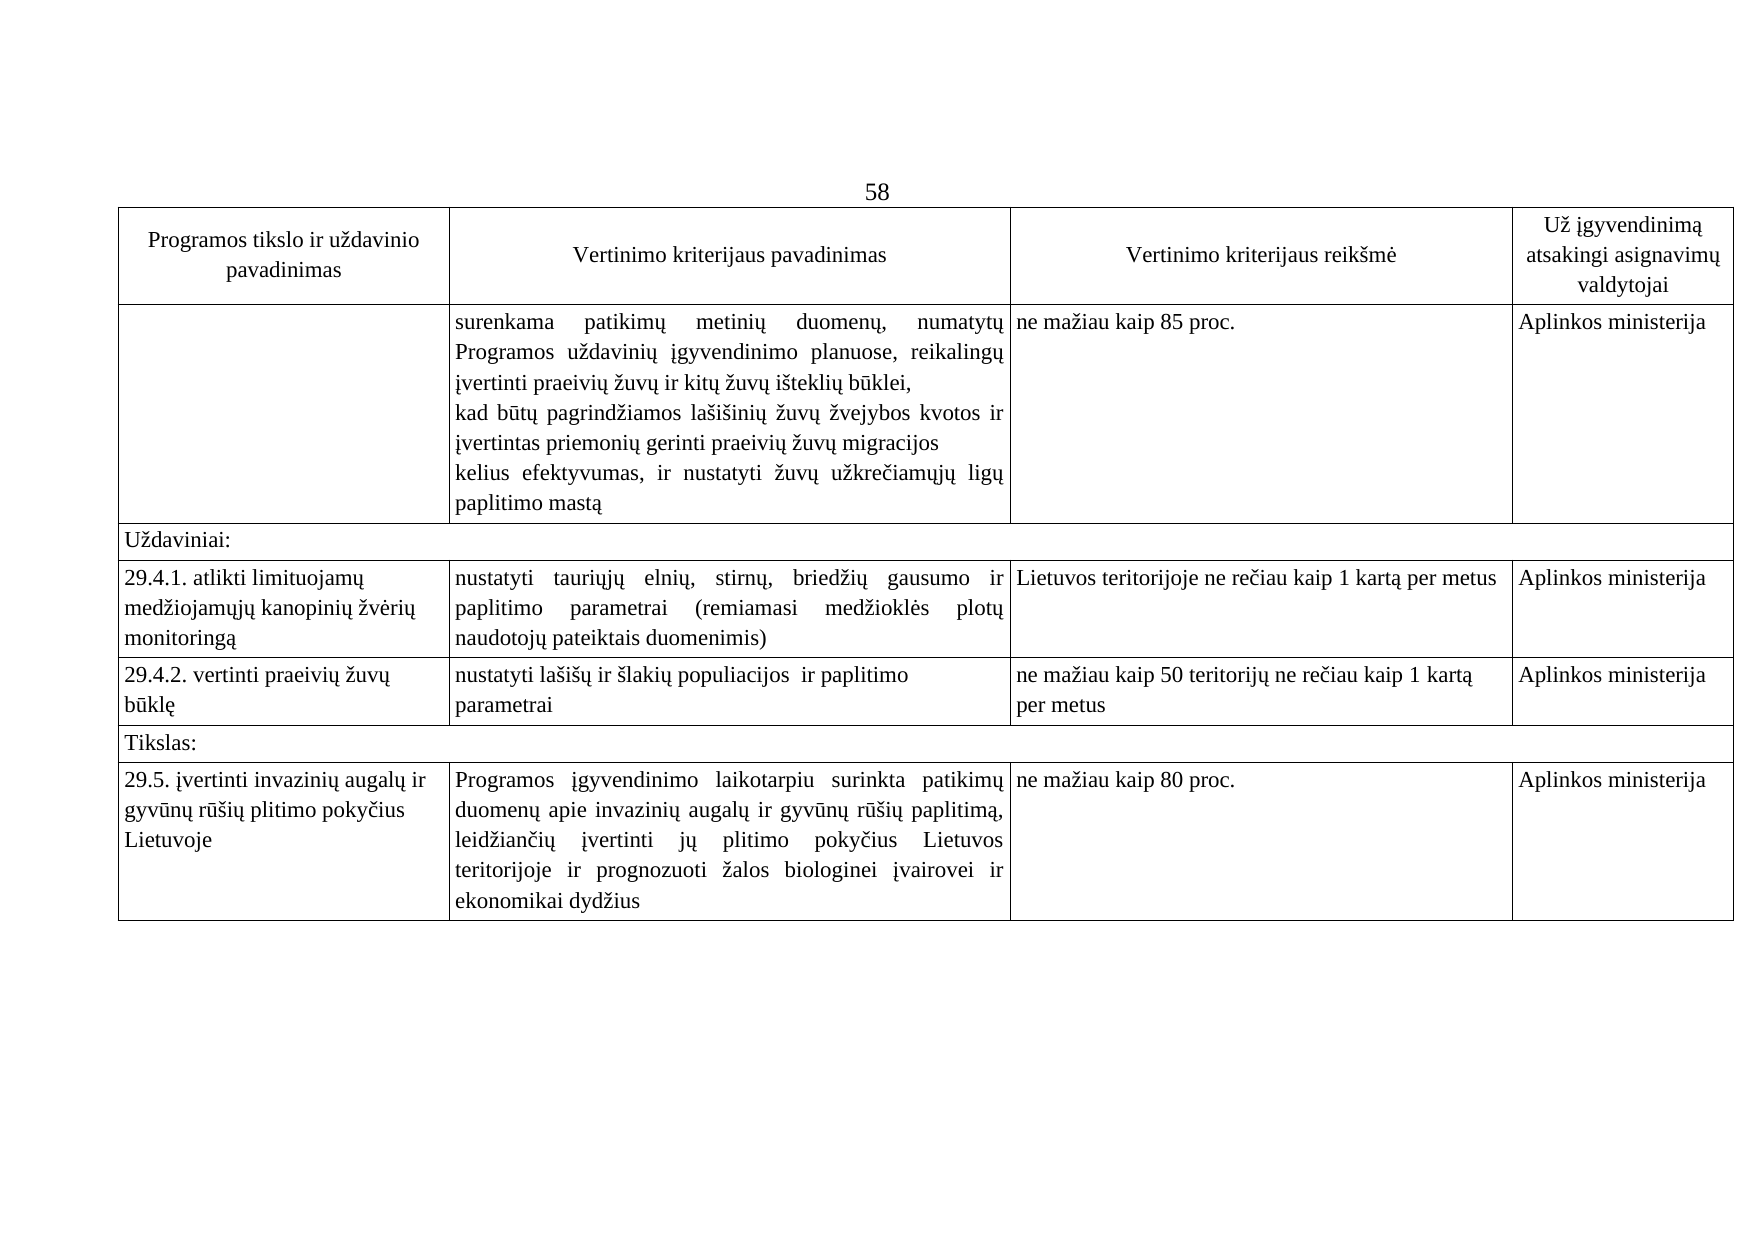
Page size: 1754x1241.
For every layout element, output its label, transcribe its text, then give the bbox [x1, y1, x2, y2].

table_header Vertinimo kriterijaus pavadinimas [450, 208, 1010, 304]
table_cell [119, 305, 449, 522]
table_cell [118, 921, 449, 957]
table_cell Uždaviniai: [119, 524, 449, 559]
table_header Programos tikslo ir uždavinio pavadinimas [119, 208, 449, 304]
table_cell Lietuvos teritorijoje ne rečiau kaip 1 kartą per metus [1011, 561, 1512, 657]
table_cell ne mažiau kaip 85 proc. [1011, 305, 1512, 522]
table_cell 29.5. įvertinti invazinių augalų ir gyvūnų rūšių plitimo pokyčius Lietuvoje [119, 763, 449, 920]
table_cell [1010, 957, 1512, 993]
table_header Vertinimo kriterijaus reikšmė [1011, 208, 1512, 304]
table_cell 29.4.2. vertinti praeivių žuvų būklę [119, 658, 449, 725]
table_cell [1512, 993, 1734, 1029]
table_cell nustatyti lašišų ir šlakių populiacijos ir paplitimo parametrai [450, 658, 1010, 725]
table_cell [118, 993, 449, 1029]
table_header Už įgyvendinimą atsakingi asignavimų valdytojai [1513, 208, 1733, 304]
table_cell [449, 993, 1010, 1029]
table_cell [449, 524, 1010, 559]
table_cell [449, 921, 1010, 957]
table_cell [449, 1029, 1010, 1065]
table_cell Aplinkos ministerija [1513, 561, 1733, 657]
table_cell Aplinkos ministerija [1513, 763, 1733, 920]
table_cell Tikslas: [119, 726, 449, 762]
table_cell surenkama patikimų metinių duomenų, numatytų Programos uždavinių įgyvendinimo planuose, reikalingų įvertinti praeivių žuvų ir kitų žuvų išteklių būklei, kad būtų pagrindžiamos lašišinių žuvų žvejybos kvotos ir įvertintas priemonių gerinti praeivių žuvų migracijos kelius efektyvumas, ir nustatyti žuvų užkrečiamųjų ligų paplitimo mastą [450, 305, 1010, 522]
table_cell [1010, 524, 1512, 559]
table_cell Aplinkos ministerija [1513, 305, 1733, 522]
table_cell [1010, 993, 1512, 1029]
table_cell nustatyti tauriųjų elnių, stirnų, briedžių gausumo ir paplitimo parametrai (remiamasi medžioklės plotų naudotojų pateiktais duomenimis) [450, 561, 1010, 657]
table_cell [1010, 1029, 1512, 1065]
table_cell [1512, 524, 1733, 559]
table_cell ne mažiau kaip 80 proc. [1011, 763, 1512, 920]
table_cell ne mažiau kaip 50 teritorijų ne rečiau kaip 1 kartą per metus [1011, 658, 1512, 725]
table_cell [449, 957, 1010, 993]
table_cell Programos įgyvendinimo laikotarpiu surinkta patikimų duomenų apie invazinių augalų ir gyvūnų rūšių paplitimą, leidžiančių įvertinti jų plitimo pokyčius Lietuvos teritorijoje ir prognozuoti žalos biologinei įvairovei ir ekonomikai dydžius [450, 763, 1010, 920]
table_cell 29.4.1. atlikti limituojamų medžiojamųjų kanopinių žvėrių monitoringą [119, 561, 449, 657]
table_cell [1512, 921, 1734, 957]
table_cell [1512, 726, 1733, 762]
table_cell [449, 726, 1010, 762]
table_cell [1512, 1029, 1734, 1065]
table_cell [1010, 726, 1512, 762]
table_cell [1512, 957, 1734, 993]
table_cell [118, 957, 449, 993]
table_cell [118, 1029, 449, 1065]
table_cell Aplinkos ministerija [1513, 658, 1733, 725]
table_cell [1010, 921, 1512, 957]
